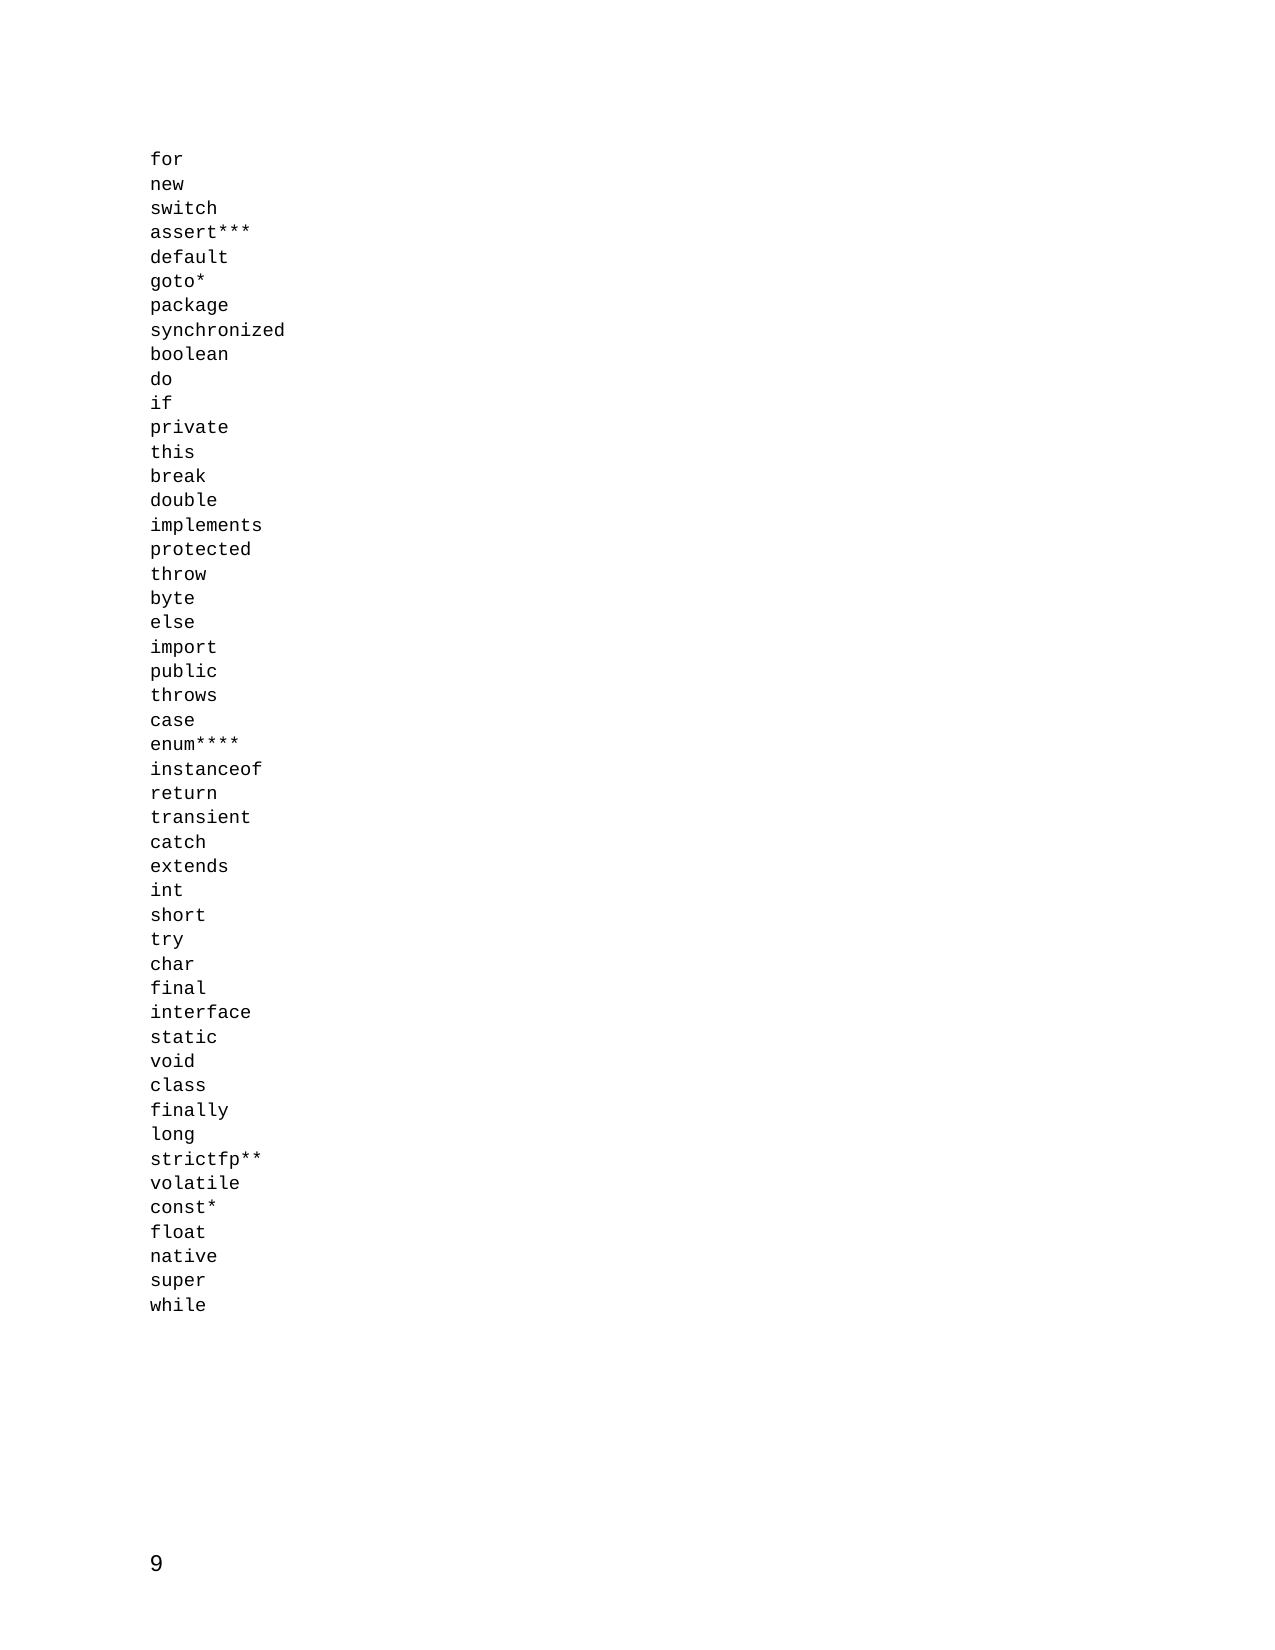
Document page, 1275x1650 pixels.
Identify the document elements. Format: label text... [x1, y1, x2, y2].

subtitle while [150, 1296, 1125, 1317]
subtitle throw [150, 564, 1125, 586]
subtitle for [150, 150, 1125, 171]
subtitle enum**** [150, 735, 1125, 756]
subtitle class [150, 1076, 1125, 1097]
subtitle finally [150, 1101, 1125, 1122]
subtitle interface [150, 1003, 1125, 1024]
subtitle break [150, 467, 1125, 488]
subtitle byte [150, 589, 1125, 610]
subtitle throws [150, 686, 1125, 707]
subtitle native [150, 1247, 1125, 1268]
subtitle new [150, 174, 1125, 196]
subtitle return [150, 784, 1125, 805]
subtitle static [150, 1027, 1125, 1049]
subtitle transient [150, 808, 1125, 829]
subtitle switch [150, 199, 1125, 220]
subtitle this [150, 442, 1125, 464]
subtitle long [150, 1125, 1125, 1146]
subtitle char [150, 954, 1125, 976]
subtitle void [150, 1052, 1125, 1073]
subtitle public [150, 662, 1125, 683]
subtitle final [150, 979, 1125, 1000]
subtitle assert*** [150, 223, 1125, 244]
subtitle boolean [150, 345, 1125, 366]
subtitle case [150, 711, 1125, 732]
subtitle if [150, 394, 1125, 415]
subtitle try [150, 930, 1125, 951]
subtitle const* [150, 1198, 1125, 1219]
subtitle catch [150, 832, 1125, 854]
subtitle synchronized [150, 321, 1125, 342]
subtitle private [150, 418, 1125, 439]
subtitle do [150, 369, 1125, 391]
subtitle strictfp** [150, 1149, 1125, 1171]
subtitle int [150, 881, 1125, 902]
subtitle double [150, 491, 1125, 512]
subtitle implements [150, 516, 1125, 537]
subtitle super [150, 1271, 1125, 1292]
subtitle goto* [150, 272, 1125, 293]
subtitle extends [150, 857, 1125, 878]
subtitle package [150, 296, 1125, 317]
subtitle short [150, 906, 1125, 927]
subtitle default [150, 247, 1125, 269]
subtitle import [150, 637, 1125, 659]
subtitle instanceof [150, 759, 1125, 781]
subtitle volatile [150, 1174, 1125, 1195]
subtitle float [150, 1222, 1125, 1244]
subtitle else [150, 613, 1125, 634]
subtitle protected [150, 540, 1125, 561]
